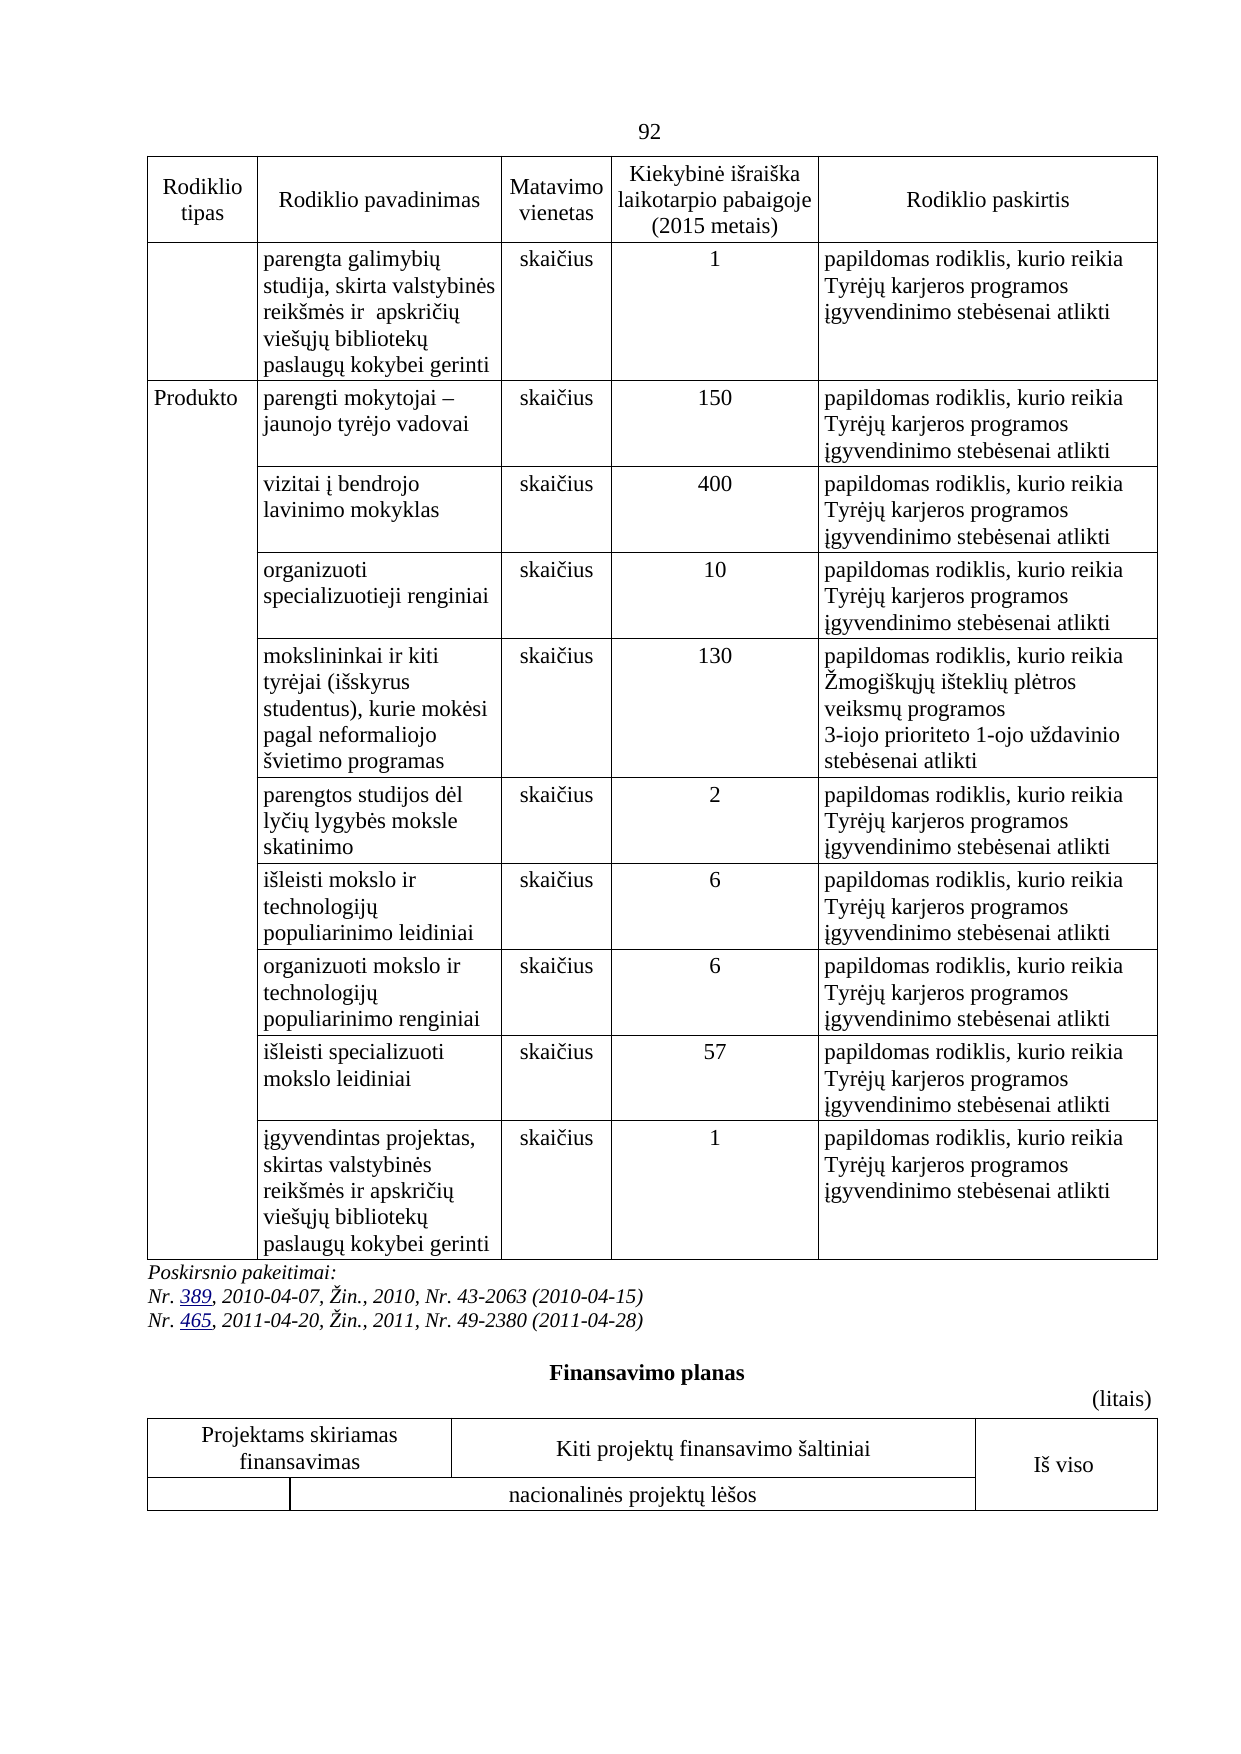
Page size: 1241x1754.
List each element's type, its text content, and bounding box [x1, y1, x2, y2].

table_cell organizuoti mokslo ir technologijų populiarinimo renginiai [258, 950, 501, 1034]
table_cell papildomas rodiklis, kurio reikia Tyrėjų karjeros programos įgyvendinimo stebėsenai atlikti [819, 778, 1157, 863]
table_cell 1 [612, 243, 818, 380]
table_cell papildomas rodiklis, kurio reikia Tyrėjų karjeros programos įgyvendinimo stebėsenai atlikti [819, 553, 1157, 638]
table_cell skaičius [502, 639, 611, 777]
text Nr. 465, 2011-04-20, Žin., 2011, Nr. 49-2380 (2011-04-28) [148, 1308, 1152, 1332]
text Poskirsnio pakeitimai: [148, 1260, 1152, 1284]
table_cell parengta galimybių studija, skirta valstybinės reikšmės ir apskričių viešųjų bibliotekų paslaugų kokybei gerinti [258, 243, 501, 380]
table_cell skaičius [502, 243, 611, 380]
table_cell 57 [612, 1036, 818, 1120]
table_header Rodiklio pavadinimas [258, 157, 501, 242]
table_cell mokslininkai ir kiti tyrėjai (išskyrus studentus), kurie mokėsi pagal neformaliojo švietimo programas [258, 639, 501, 777]
table_cell [148, 1478, 289, 1510]
text Nr. 389, 2010-04-07, Žin., 2010, Nr. 43-2063 (2010-04-15) [148, 1284, 1152, 1308]
table_cell nacionalinės projektų lėšos [291, 1478, 975, 1510]
table_cell skaičius [502, 864, 611, 948]
table_cell parengtos studijos dėl lyčių lygybės moksle skatinimo [258, 778, 501, 863]
table_cell papildomas rodiklis, kurio reikia Tyrėjų karjeros programos įgyvendinimo stebėsenai atlikti [819, 467, 1157, 552]
table_cell papildomas rodiklis, kurio reikia Tyrėjų karjeros programos įgyvendinimo stebėsenai atlikti [819, 381, 1157, 466]
table_cell papildomas rodiklis, kurio reikia Tyrėjų karjeros programos įgyvendinimo stebėsenai atlikti [819, 864, 1157, 948]
table_cell papildomas rodiklis, kurio reikia Tyrėjų karjeros programos įgyvendinimo stebėsenai atlikti [819, 243, 1157, 380]
table_header Matavimo vienetas [502, 157, 611, 242]
text Finansavimo planas [148, 1359, 1152, 1385]
table_cell 6 [612, 950, 818, 1034]
table_cell Produkto [148, 381, 257, 1259]
table_cell skaičius [502, 467, 611, 552]
table_cell parengti mokytojai – jaunojo tyrėjo vadovai [258, 381, 501, 466]
table_header Rodiklio paskirtis [819, 157, 1157, 242]
table_cell 400 [612, 467, 818, 552]
table_cell skaičius [502, 950, 611, 1034]
table_cell 6 [612, 864, 818, 948]
table_cell papildomas rodiklis, kurio reikia Tyrėjų karjeros programos įgyvendinimo stebėsenai atlikti [819, 1036, 1157, 1120]
table_cell 150 [612, 381, 818, 466]
table_cell skaičius [502, 553, 611, 638]
table_cell 130 [612, 639, 818, 777]
table_cell [148, 243, 257, 380]
table_cell organizuoti specializuotieji renginiai [258, 553, 501, 638]
table_cell skaičius [502, 1036, 611, 1120]
table_cell 2 [612, 778, 818, 863]
table_cell išleisti specializuoti mokslo leidiniai [258, 1036, 501, 1120]
table_cell išleisti mokslo ir technologijų populiarinimo leidiniai [258, 864, 501, 948]
table_cell skaičius [502, 381, 611, 466]
table_header Kiekybinė išraiška laikotarpio pabaigoje (2015 metais) [612, 157, 818, 242]
table_cell skaičius [502, 778, 611, 863]
table_header Iš viso [976, 1419, 1157, 1510]
table_cell papildomas rodiklis, kurio reikia Tyrėjų karjeros programos įgyvendinimo stebėsenai atlikti [819, 1121, 1157, 1259]
table_cell 1 [612, 1121, 818, 1259]
table_header Rodiklio tipas [148, 157, 257, 242]
table_cell įgyvendintas projektas, skirtas valstybinės reikšmės ir apskričių viešųjų bibliotekų paslaugų kokybei gerinti [258, 1121, 501, 1259]
table_cell papildomas rodiklis, kurio reikia Žmogiškųjų išteklių plėtros veiksmų programos 3-iojo prioriteto 1-ojo uždavinio stebėsenai atlikti [819, 639, 1157, 777]
table_cell papildomas rodiklis, kurio reikia Tyrėjų karjeros programos įgyvendinimo stebėsenai atlikti [819, 950, 1157, 1034]
table_header Kiti projektų finansavimo šaltiniai [452, 1419, 975, 1477]
table_cell skaičius [502, 1121, 611, 1259]
table_cell vizitai į bendrojo lavinimo mokyklas [258, 467, 501, 552]
table_cell 10 [612, 553, 818, 638]
table_header Projektams skiriamas finansavimas [148, 1419, 451, 1477]
text (litais) [148, 1385, 1152, 1411]
